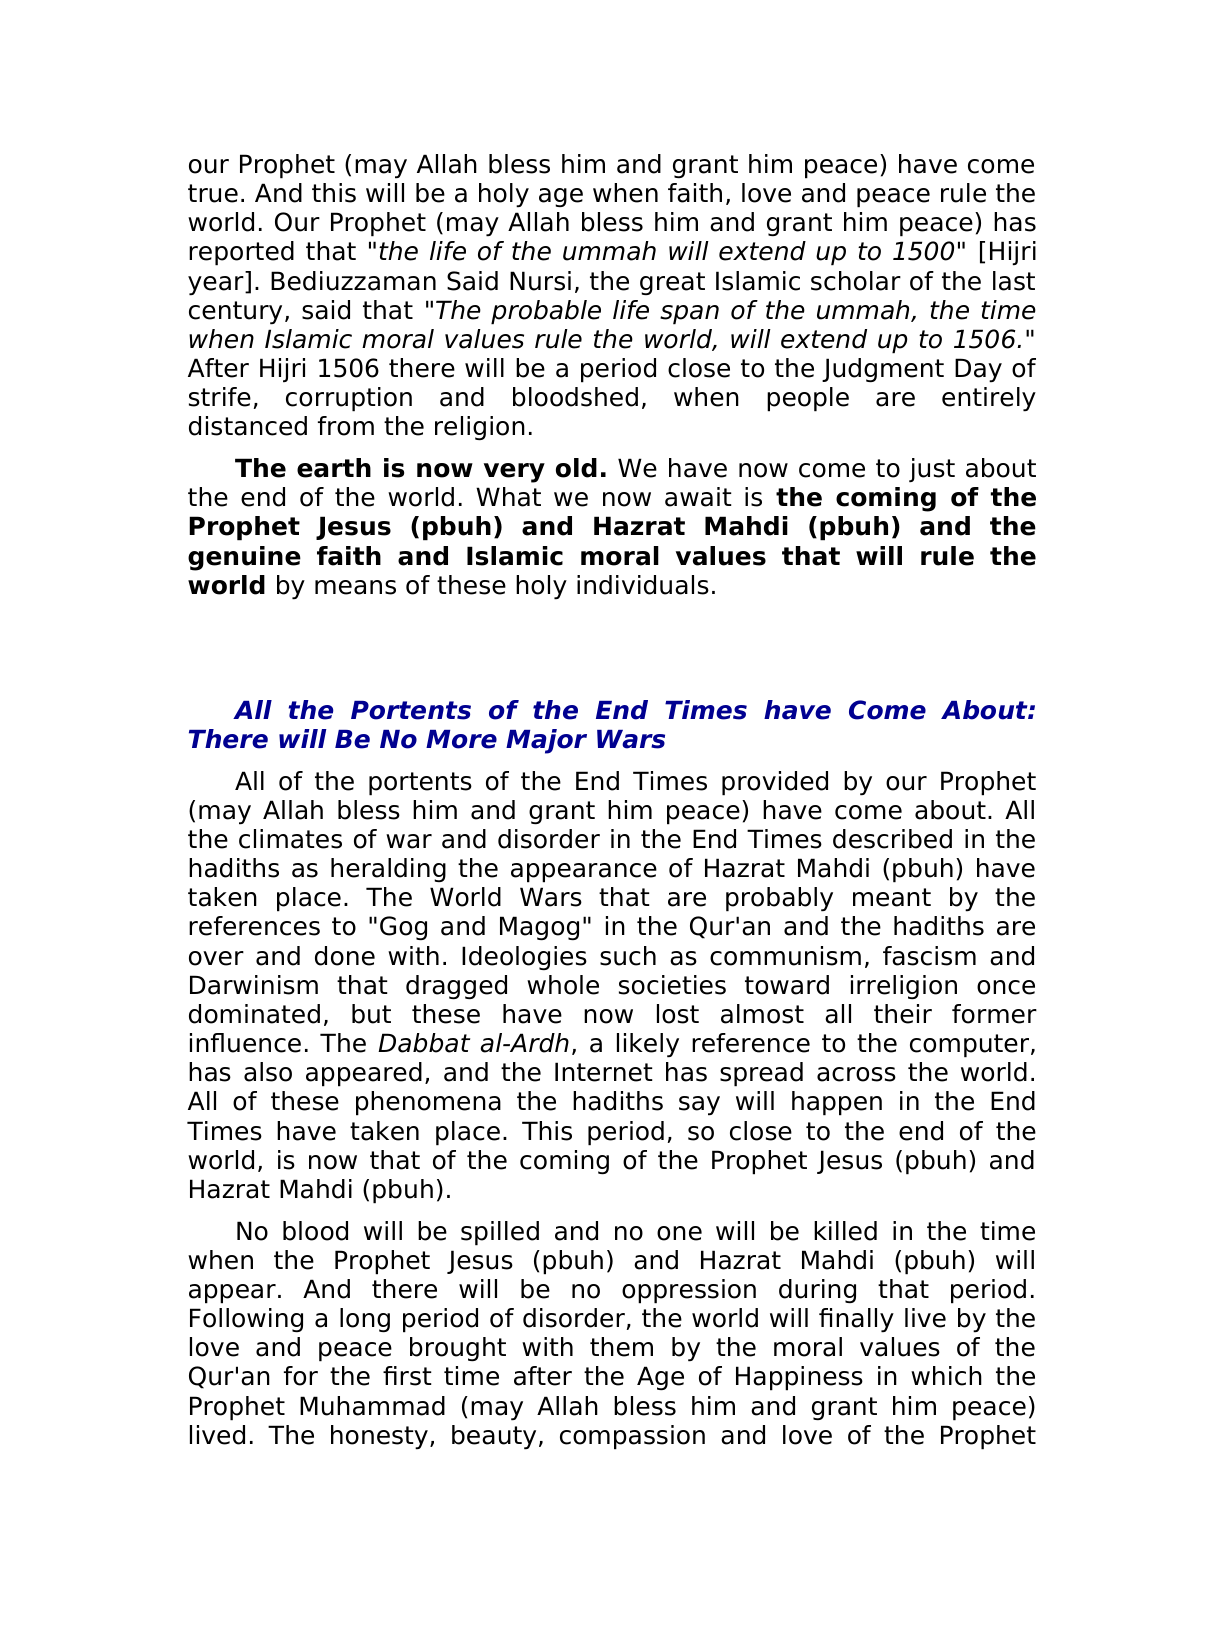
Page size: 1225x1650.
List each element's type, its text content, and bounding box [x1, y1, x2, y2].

text No blood will be spilled and no one will be killed in the time when the Prophet Jesus (pbuh) and Hazrat Mahdi (pbuh) will appear. And there will be no oppression during that period. Following a long period of disorder, the world will finally live by the love and peace brought with them by the moral values of the Qur'an for the first time after the Age of Happiness in which the Prophet Muhammad (may Allah bless him and grant him peace) lived. The honesty, beauty, compassion and love of the Prophet [187, 1217, 1037, 1450]
text All the Portents of the End Times have Come About: There will Be No More Major Wars [187, 696, 1037, 754]
text The earth is now very old. We have now come to just about the end of the world. What we now await is the coming of the Prophet Jesus (pbuh) and Hazrat Mahdi (pbuh) and the genuine faith and Islamic moral values that will rule the world by means of these holy individuals. [187, 454, 1037, 600]
text our Prophet (may Allah bless him and grant him peace) have come true. And this will be a holy age when faith, love and peace rule the world. Our Prophet (may Allah bless him and grant him peace) has reported that "the life of the ummah will extend up to 1500" [Hijri year]. Bediuzzaman Said Nursi, the great Islamic scholar of the last century, said that "The probable life span of the ummah, the time when Islamic moral values rule the world, will extend up to 1506." After Hijri 1506 there will be a period close to the Judgment Day of strife, corruption and bloodshed, when people are entirely distanced from the religion. [187, 150, 1037, 442]
text All of the portents of the End Times provided by our Prophet (may Allah bless him and grant him peace) have come about. All the climates of war and disorder in the End Times described in the hadiths as heralding the appearance of Hazrat Mahdi (pbuh) have taken place. The World Wars that are probably meant by the references to "Gog and Magog" in the Qur'an and the hadiths are over and done with. Ideologies such as communism, fascism and Darwinism that dragged whole societies toward irreligion once dominated, but these have now lost almost all their former influence. The Dabbat al-Ardh, a likely reference to the computer, has also appeared, and the Internet has spread across the world. All of these phenomena the hadiths say will happen in the End Times have taken place. This period, so close to the end of the world, is now that of the coming of the Prophet Jesus (pbuh) and Hazrat Mahdi (pbuh). [187, 767, 1037, 1204]
